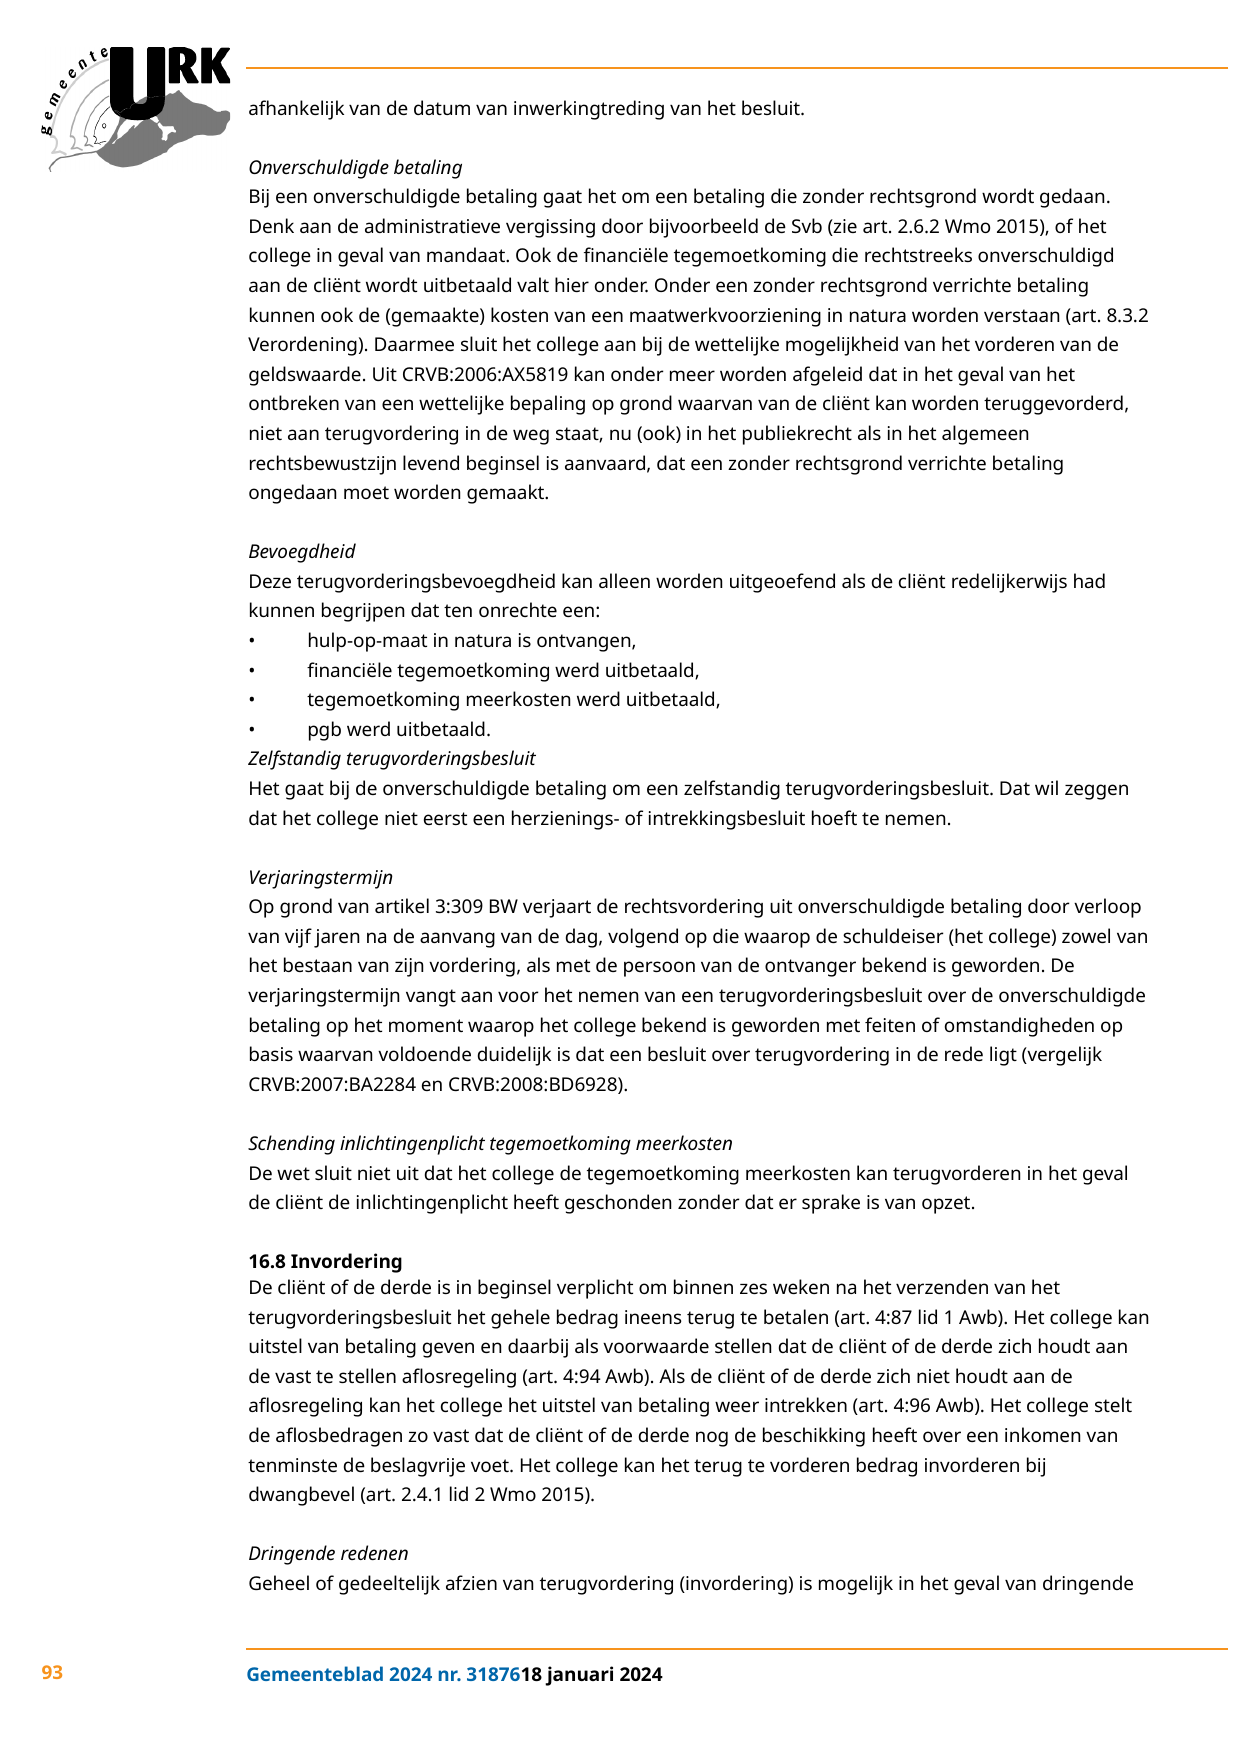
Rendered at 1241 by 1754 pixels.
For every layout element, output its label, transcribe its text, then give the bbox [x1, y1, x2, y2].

picture [41, 47, 231, 172]
text Zelfstandig terugvorderingsbesluit [248, 746, 1152, 771]
text Geheel of gedeeltelijk afzien van terugvordering (invordering) is mogelijk in het geval van dringende [248, 1570, 1152, 1596]
text Bij een onverschuldigde betaling gaat het om een betaling die zonder rechtsgrond wordt gedaan. Denk aan de administratieve vergissing door bijvoorbeeld de Svb (zie art. 2.6.2 Wmo 2015), of het college in geval van mandaat. Ook de financiële tegemoetkoming die rechtstreeks onverschuldigd aan de cliënt wordt uitbetaald valt hier onder. Onder een zonder rechtsgrond verrichte betaling kunnen ook de (gemaakte) kosten van een maatwerkvoorziening in natura worden verstaan (art. 8.3.2 Verordening). Daarmee sluit het college aan bij de wettelijke mogelijkheid van het vorderen van de geldswaarde. Uit CRVB:2006:AX5819 kan onder meer worden afgeleid dat in het geval van het ontbreken van een wettelijke bepaling op grond waarvan van de cliënt kan worden teruggevorderd, niet aan terugvordering in de weg staat, nu (ook) in het publiekrecht als in het algemeen rechtsbewustzijn levend beginsel is aanvaard, dat een zonder rechtsgrond verrichte betaling ongedaan moet worden gemaakt. [248, 183, 1152, 505]
list hulp-op-maat in natura is ontvangen, [248, 627, 1152, 653]
text De wet sluit niet uit dat het college de tegemoetkoming meerkosten kan terugvorderen in het geval de cliënt de inlichtingenplicht heeft geschonden zonder dat er sprake is van opzet. [248, 1160, 1152, 1215]
text Schending inlichtingenplicht tegemoetkoming meerkosten [248, 1130, 1152, 1156]
text Dringende redenen [248, 1541, 1152, 1566]
text De cliënt of de derde is in beginsel verplicht om binnen zes weken na het verzenden van het terugvorderingsbesluit het gehele bedrag ineens terug te betalen (art. 4:87 lid 1 Awb). Het college kan uitstel van betaling geven en daarbij als voorwaarde stellen dat de cliënt of de derde zich houdt aan de vast te stellen aflosregeling (art. 4:94 Awb). Als de cliënt of de derde zich niet houdt aan de aflosregeling kan het college het uitstel van betaling weer intrekken (art. 4:96 Awb). Het college stelt de aflosbedragen zo vast dat de cliënt of de derde nog de beschikking heeft over een inkomen van tenminste de beslagvrije voet. Het college kan het terug te vorderen bedrag invorderen bij dwangbevel (art. 2.4.1 lid 2 Wmo 2015). [248, 1274, 1152, 1507]
list tegemoetkoming meerkosten werd uitbetaald, [248, 686, 1152, 712]
text Onverschuldigde betaling [248, 154, 1152, 180]
text Deze terugvorderingsbevoegdheid kan alleen worden uitgeoefend als de cliënt redelijkerwijs had kunnen begrijpen dat ten onrechte een: [248, 568, 1152, 623]
list pgb werd uitbetaald. [248, 716, 1152, 742]
text Op grond van artikel 3:309 BW verjaart de rechtsvordering uit onverschuldigde betaling door verloop van vijf jaren na de aanvang van de dag, volgend op die waarop de schuldeiser (het college) zowel van het bestaan van zijn vordering, als met de persoon van de ontvanger bekend is geworden. De verjaringstermijn vangt aan voor het nemen van een terugvorderingsbesluit over de onverschuldigde betaling op het moment waarop het college bekend is geworden met feiten of omstandigheden op basis waarvan voldoende duidelijk is dat een besluit over terugvordering in de rede ligt (vergelijk CRVB:2007:BA2284 en CRVB:2008:BD6928). [248, 893, 1152, 1097]
text Verjaringstermijn [248, 864, 1152, 890]
list financiële tegemoetkoming werd uitbetaald, [248, 657, 1152, 683]
text Bevoegdheid [248, 538, 1152, 564]
text Het gaat bij de onverschuldigde betaling om een zelfstandig terugvorderingsbesluit. Dat wil zeggen dat het college niet eerst een herzienings- of intrekkingsbesluit hoeft te nemen. [248, 775, 1152, 831]
text 16.8 Invordering [248, 1248, 1152, 1274]
text afhankelijk van de datum van inwerkingtreding van het besluit. [248, 95, 1152, 121]
